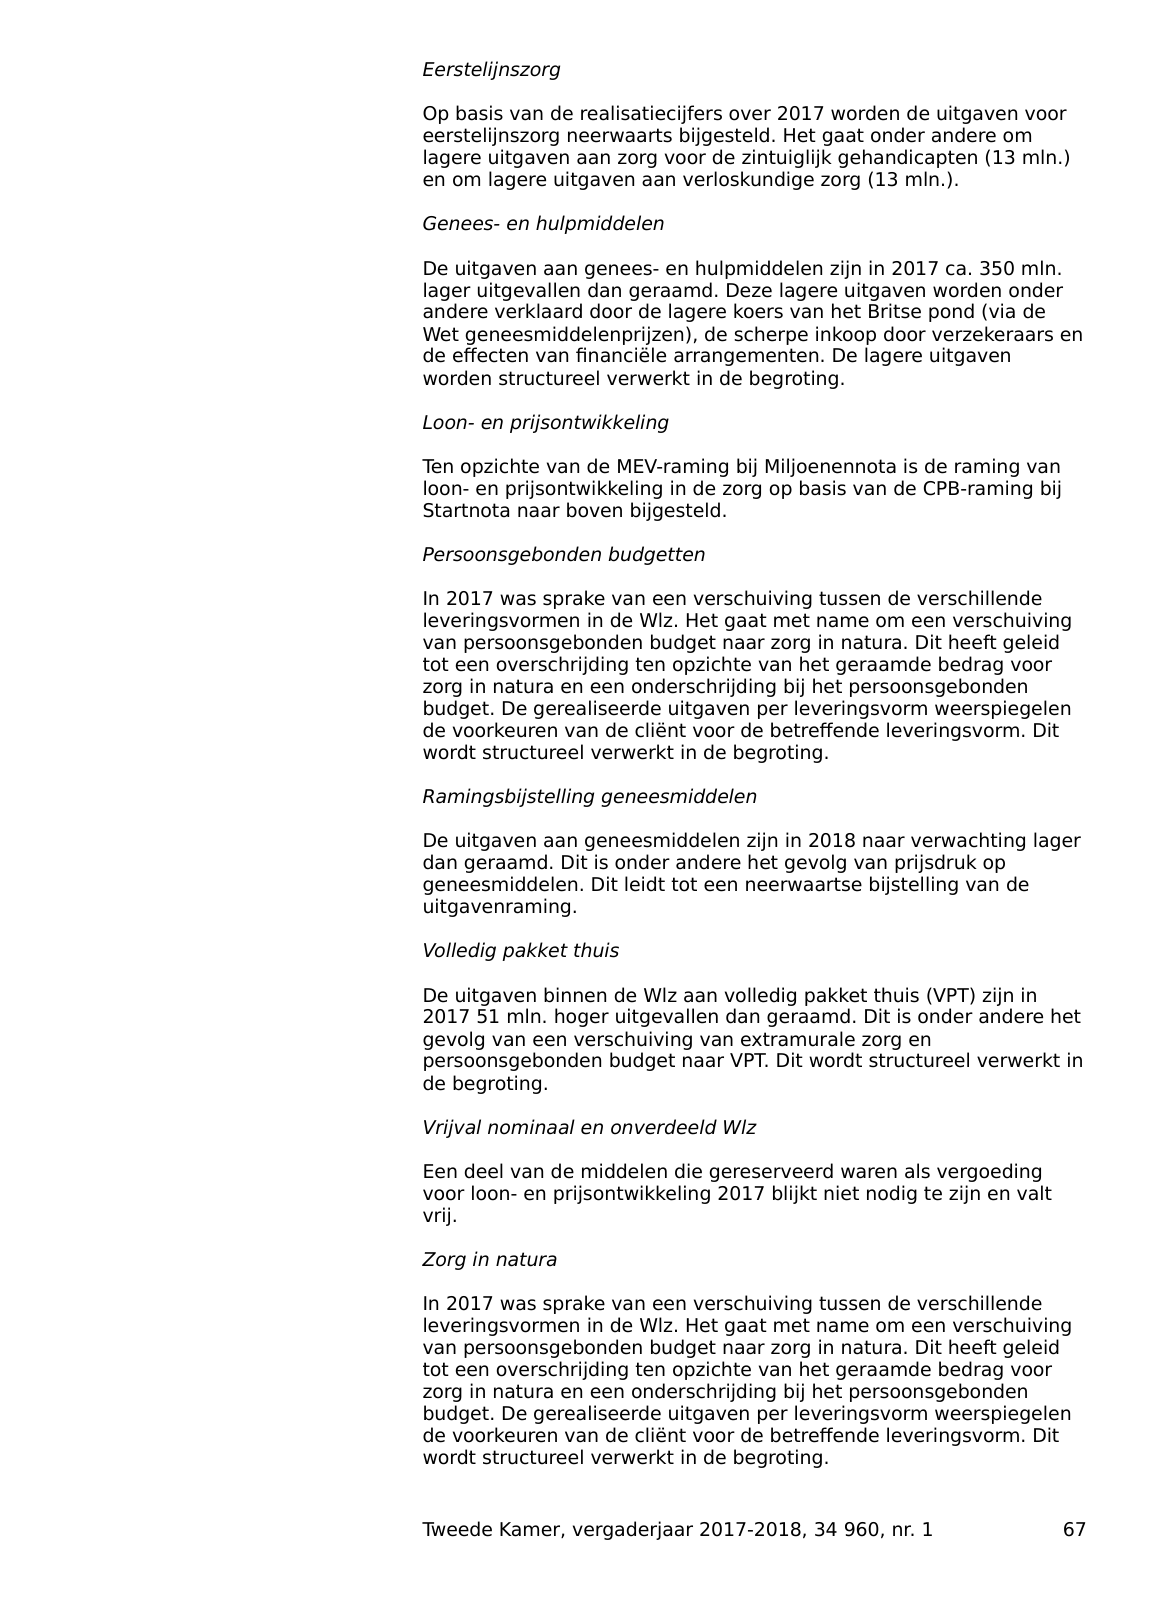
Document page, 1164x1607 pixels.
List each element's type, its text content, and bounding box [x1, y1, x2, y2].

subtitle Genees- en hulpmiddelen [422, 213, 1087, 235]
subtitle Ramingsbijstelling geneesmiddelen [422, 786, 1087, 808]
subtitle Loon- en prijsontwikkeling [422, 412, 1087, 433]
subtitle Volledig pakket thuis [422, 940, 1087, 962]
subtitle Zorg in natura [422, 1249, 1087, 1271]
subtitle Persoonsgebonden budgetten [422, 544, 1087, 566]
subtitle Vrijval nominaal en onverdeeld Wlz [422, 1117, 1087, 1138]
text In 2017 was sprake van een verschuiving tussen de verschillende leveringsvormen in de Wlz. Het gaat met name om een verschuiving van persoonsgebonden budget naar zorg in natura. Dit heeft geleid tot een overschrijding ten opzichte van het geraamde bedrag voor zorg in natura en een onderschrijding bij het persoonsgebonden budget. De gerealiseerde uitgaven per leveringsvorm weerspiegelen de voorkeuren van de cliënt voor de betreffende leveringsvorm. Dit wordt structureel verwerkt in de begroting. [422, 588, 1087, 764]
subtitle Eerstelijnszorg [422, 59, 1087, 81]
text De uitgaven binnen de Wlz aan volledig pakket thuis (VPT) zijn in 2017 51 mln. hoger uitgevallen dan geraamd. Dit is onder andere het gevolg van een verschuiving van extramurale zorg en persoonsgebonden budget naar VPT. Dit wordt structureel verwerkt in de begroting. [422, 984, 1087, 1094]
text De uitgaven aan geneesmiddelen zijn in 2018 naar verwachting lager dan geraamd. Dit is onder andere het gevolg van prijsdruk op geneesmiddelen. Dit leidt tot een neerwaartse bijstelling van de uitgavenraming. [422, 830, 1087, 918]
text Een deel van de middelen die gereserveerd waren als vergoeding voor loon- en prijsontwikkeling 2017 blijkt niet nodig te zijn en valt vrij. [422, 1161, 1087, 1227]
text In 2017 was sprake van een verschuiving tussen de verschillende leveringsvormen in de Wlz. Het gaat met name om een verschuiving van persoonsgebonden budget naar zorg in natura. Dit heeft geleid tot een overschrijding ten opzichte van het geraamde bedrag voor zorg in natura en een onderschrijding bij het persoonsgebonden budget. De gerealiseerde uitgaven per leveringsvorm weerspiegelen de voorkeuren van de cliënt voor de betreffende leveringsvorm. Dit wordt structureel verwerkt in de begroting. [422, 1293, 1087, 1469]
text De uitgaven aan genees- en hulpmiddelen zijn in 2017 ca. 350 mln. lager uitgevallen dan geraamd. Deze lagere uitgaven worden onder andere verklaard door de lagere koers van het Britse pond (via de Wet geneesmiddelenprijzen), de scherpe inkoop door verzekeraars en de effecten van financiële arrangementen. De lagere uitgaven worden structureel verwerkt in de begroting. [422, 257, 1087, 389]
text Ten opzichte van de MEV-raming bij Miljoenennota is de raming van loon- en prijsontwikkeling in de zorg op basis van de CPB-raming bij Startnota naar boven bijgesteld. [422, 456, 1087, 522]
text Op basis van de realisatiecijfers over 2017 worden de uitgaven voor eerstelijnszorg neerwaarts bijgesteld. Het gaat onder andere om lagere uitgaven aan zorg voor de zintuiglijk gehandicapten (13 mln.) en om lagere uitgaven aan verloskundige zorg (13 mln.). [422, 103, 1087, 191]
